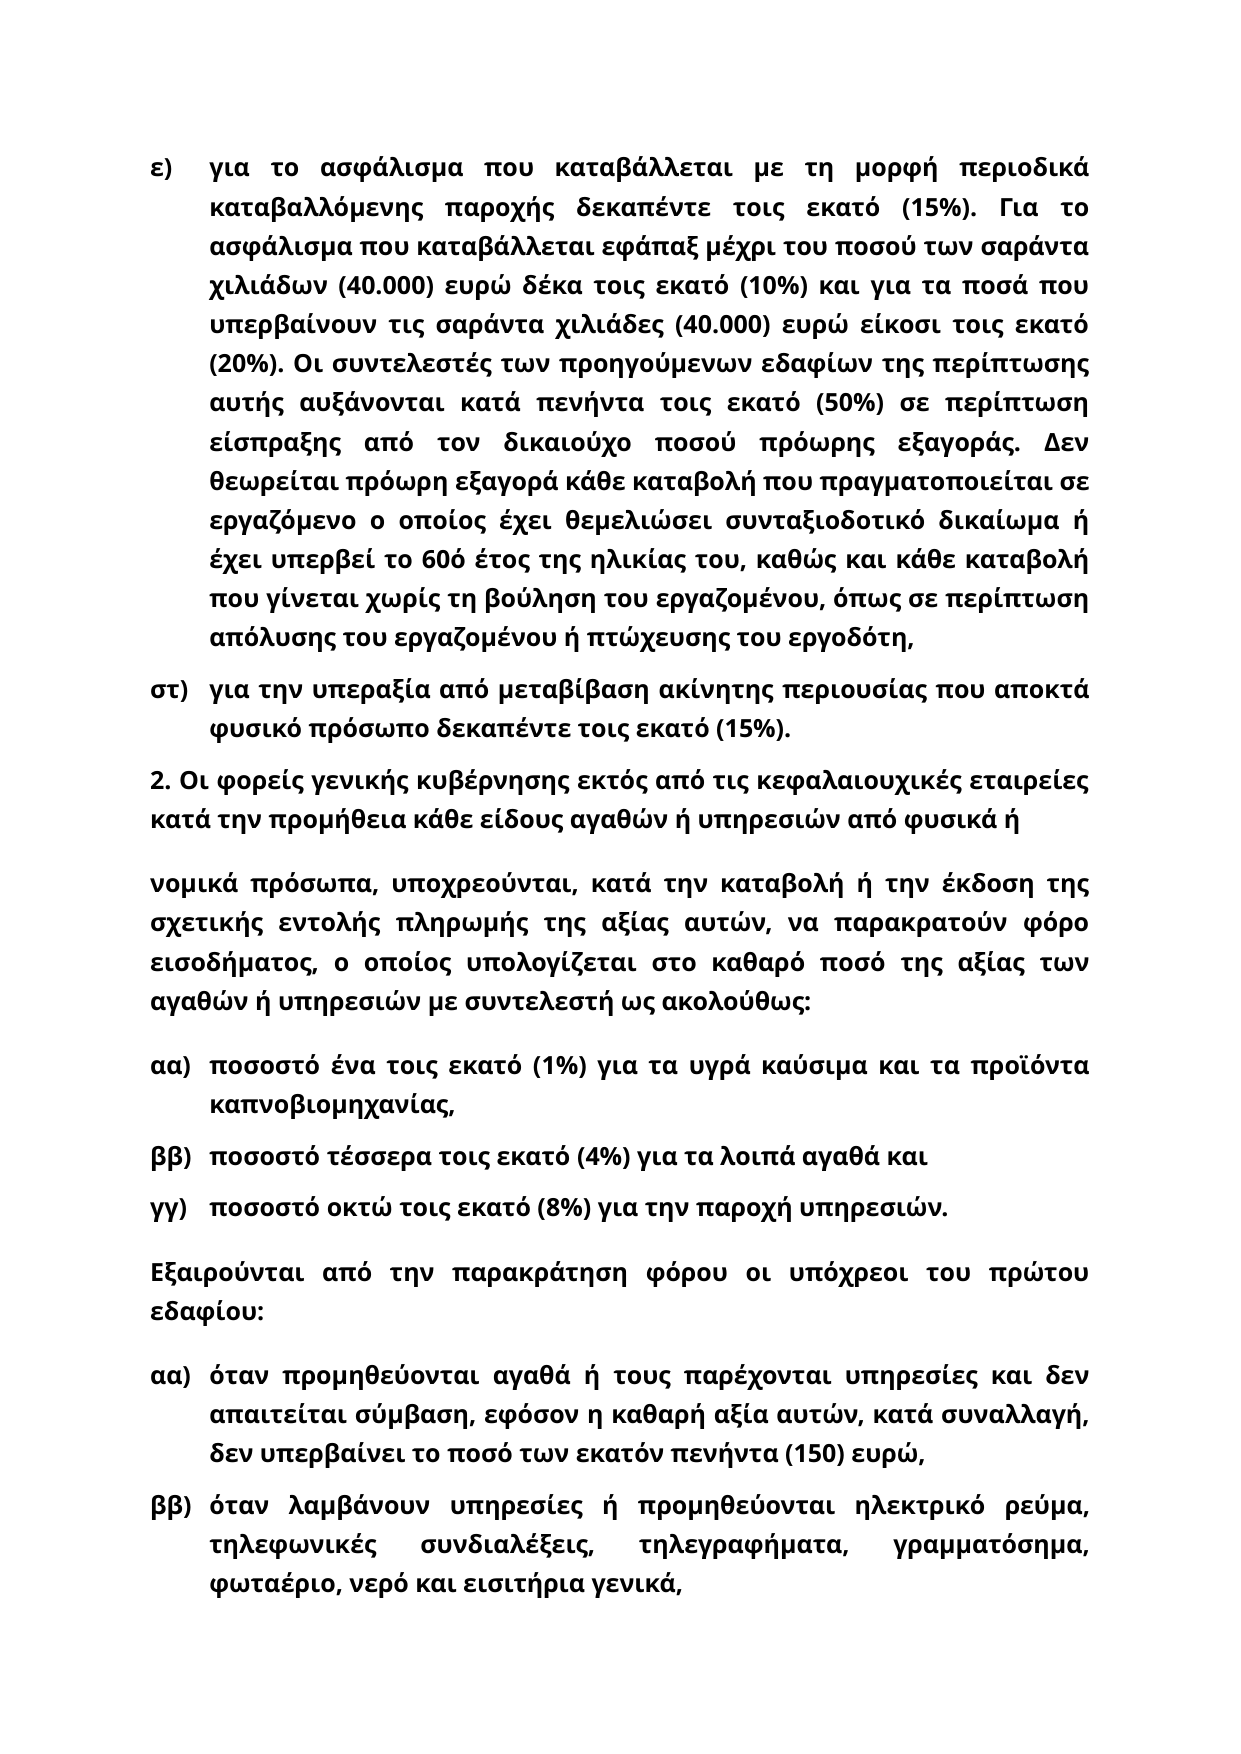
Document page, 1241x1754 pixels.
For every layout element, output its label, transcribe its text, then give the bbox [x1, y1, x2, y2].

text 2. Οι φορείς γενικής κυβέρνησης εκτός από τις κεφαλαιουχικές εταιρείες κατά την προμήθεια κάθε είδους αγαθών ή υπηρεσιών από φυσικά ή [150, 762, 1090, 836]
list ε) για το ασφάλισμα που καταβάλλεται με τη μορφή περιοδικά καταβαλλόμενης παροχής δεκαπέντε τοις εκατό (15%). Για το ασφάλισμα που καταβάλλεται εφάπαξ μέχρι του ποσού των σαράντα χιλιάδων (40.000) ευρώ δέκα τοις εκατό (10%) και για τα ποσά που υπερβαίνουν τις σαράντα χιλιάδες (40.000) ευρώ είκοσι τοις εκατό (20%). Οι συντελεστές των προηγούμενων εδαφίων της περίπτωσης αυτής αυξάνονται κατά πενήντα τοις εκατό (50%) σε περίπτωση είσπραξης από τον δικαιούχο ποσού πρόωρης εξαγοράς. Δεν θεωρείται πρόωρη εξαγορά κάθε καταβολή που πραγματοποιείται σε εργαζόμενο ο οποίος έχει θεμελιώσει συνταξιοδοτικό δικαίωμα ή έχει υπερβεί το 60ό έτος της ηλικίας του, καθώς και κάθε καταβολή που γίνεται χωρίς τη βούληση του εργαζομένου, όπως σε περίπτωση απόλυσης του εργαζομένου ή πτώχευσης του εργοδότη, [150, 150, 1090, 654]
list ββ) ποσοστό τέσσερα τοις εκατό (4%) για τα λοιπά αγαθά και [150, 1138, 1090, 1172]
list ββ) όταν λαμβάνουν υπηρεσίες ή προμηθεύονται ηλεκτρικό ρεύμα, τηλεφωνικές συνδιαλέξεις, τηλεγραφήματα, γραμματόσημα, φωταέριο, νερό και εισιτήρια γενικά, [150, 1487, 1090, 1600]
list αα) όταν προμηθεύονται αγαθά ή τους παρέχονται υπηρεσίες και δεν απαιτείται σύμβαση, εφόσον η καθαρή αξία αυτών, κατά συναλλαγή, δεν υπερβαίνει το ποσό των εκατόν πενήντα (150) ευρώ, [150, 1357, 1090, 1470]
list στ) για την υπεραξία από μεταβίβαση ακίνητης περιουσίας που αποκτά φυσικό πρόσωπο δεκαπέντε τοις εκατό (15%). [150, 672, 1090, 745]
list αα) ποσοστό ένα τοις εκατό (1%) για τα υγρά καύσιμα και τα προϊόντα καπνοβιομηχανίας, [150, 1047, 1090, 1121]
text νομικά πρόσωπα, υποχρεούνται, κατά την καταβολή ή την έκδοση της σχετικής εντολής πληρωμής της αξίας αυτών, να παρακρατούν φόρο εισοδήματος, ο οποίος υπολογίζεται στο καθαρό ποσό της αξίας των αγαθών ή υπηρεσιών με συντελεστή ως ακολούθως: [150, 866, 1090, 1017]
list γγ) ποσοστό οκτώ τοις εκατό (8%) για την παροχή υπηρεσιών. [150, 1190, 1090, 1224]
text Εξαιρούνται από την παρακράτηση φόρου οι υπόχρεοι του πρώτου εδαφίου: [150, 1254, 1090, 1327]
